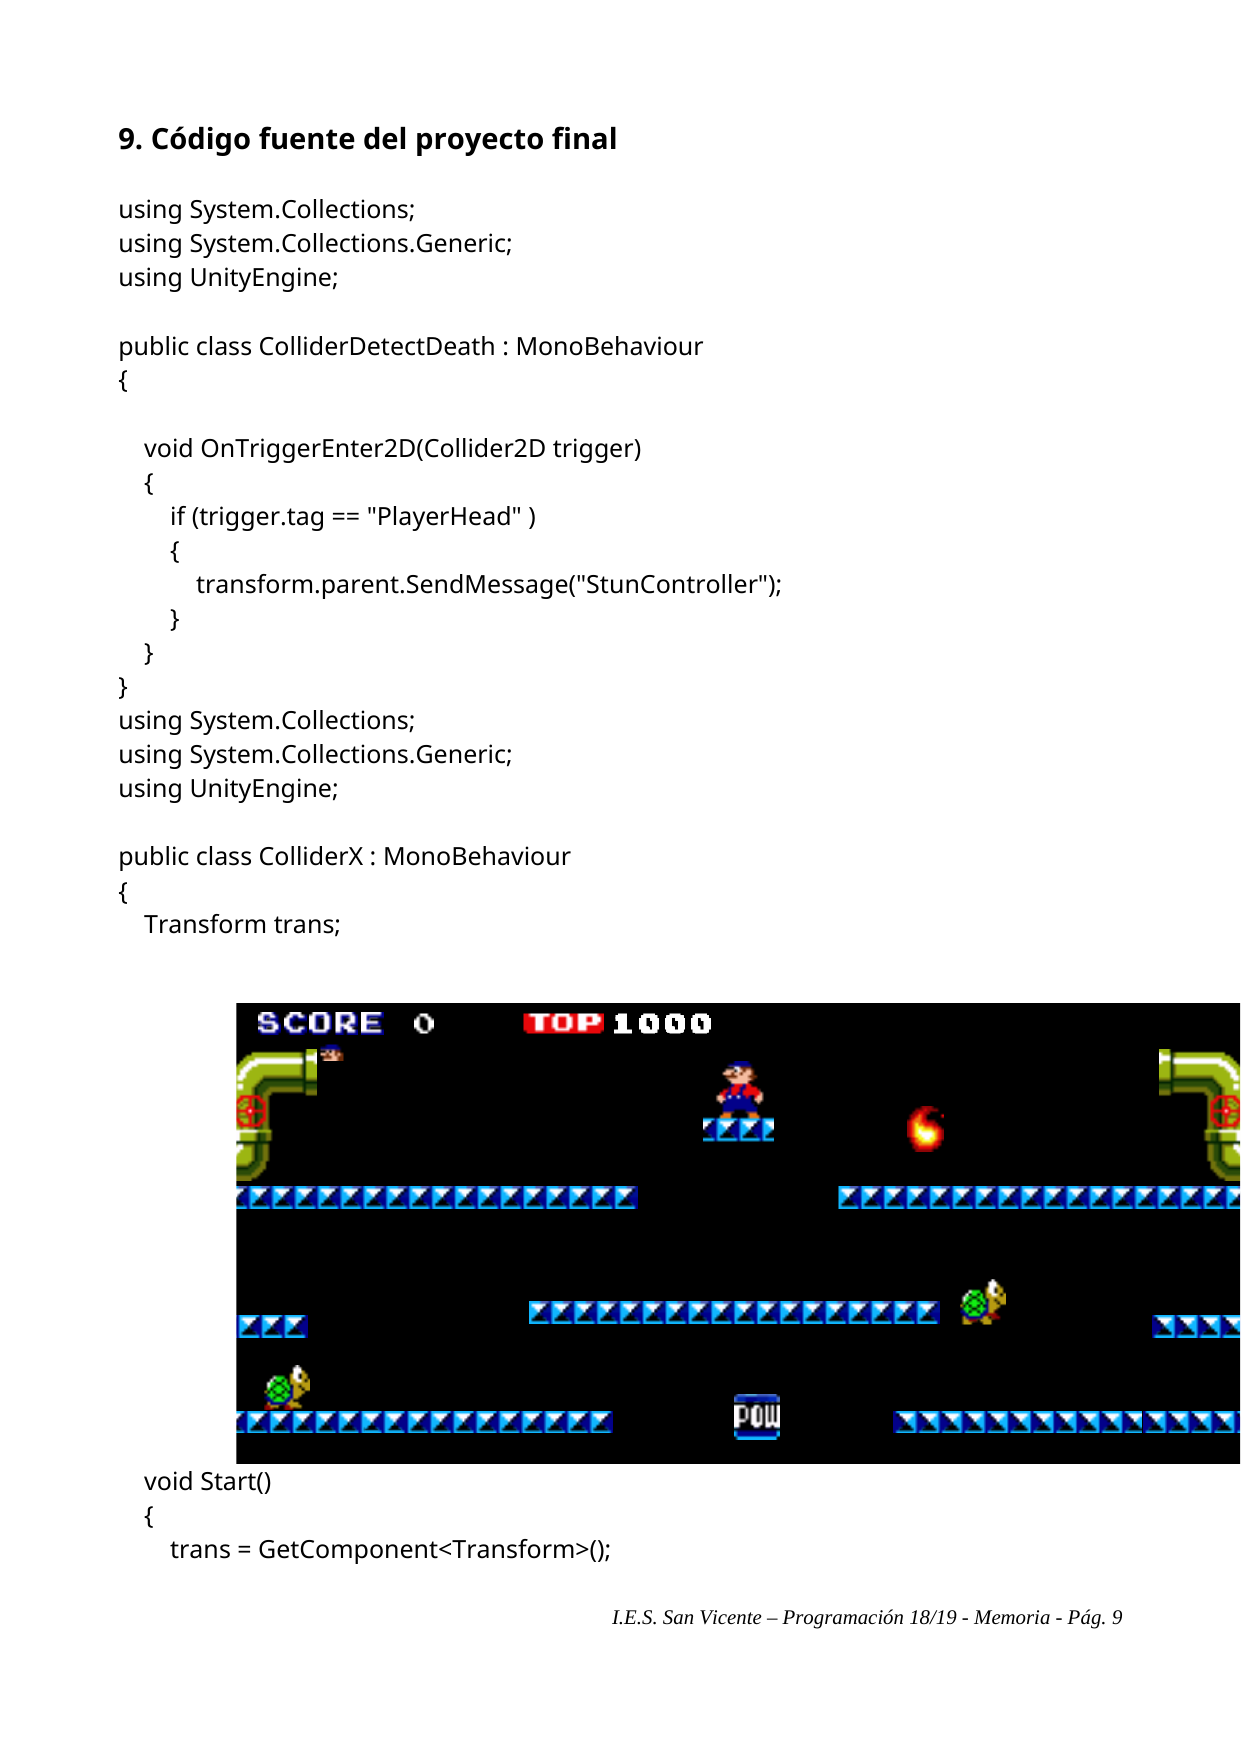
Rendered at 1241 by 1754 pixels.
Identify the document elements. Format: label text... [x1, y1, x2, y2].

text Transform trans; [118, 907, 1122, 941]
text { [118, 873, 1122, 907]
text using UnityEngine; [118, 260, 1122, 294]
text transform.parent.SendMessage("StunController"); [118, 567, 1122, 601]
text if (trigger.tag == "PlayerHead" ) [118, 498, 1122, 532]
text { [118, 1497, 1122, 1531]
text } [118, 669, 1122, 703]
text public class ColliderX : MonoBehaviour [118, 839, 1122, 873]
text { [118, 532, 1122, 567]
text using System.Collections; [118, 192, 1122, 226]
text trans = GetComponent<Transform>(); [118, 1531, 1122, 1566]
text void OnTriggerEnter2D(Collider2D trigger) [118, 430, 1122, 464]
text { [118, 362, 1122, 396]
text public class ColliderDetectDeath : MonoBehaviour [118, 328, 1122, 362]
subtitle 9. Código fuente del proyecto final [118, 118, 1122, 158]
text void Start() [118, 975, 1122, 1497]
text ﻿using System.Collections; [118, 703, 1122, 737]
text } [118, 635, 1122, 669]
picture [236, 1003, 1241, 1464]
text } [118, 601, 1122, 635]
text { [118, 464, 1122, 498]
text using UnityEngine; [118, 771, 1122, 805]
text using System.Collections.Generic; [118, 226, 1122, 260]
text using System.Collections.Generic; [118, 737, 1122, 771]
